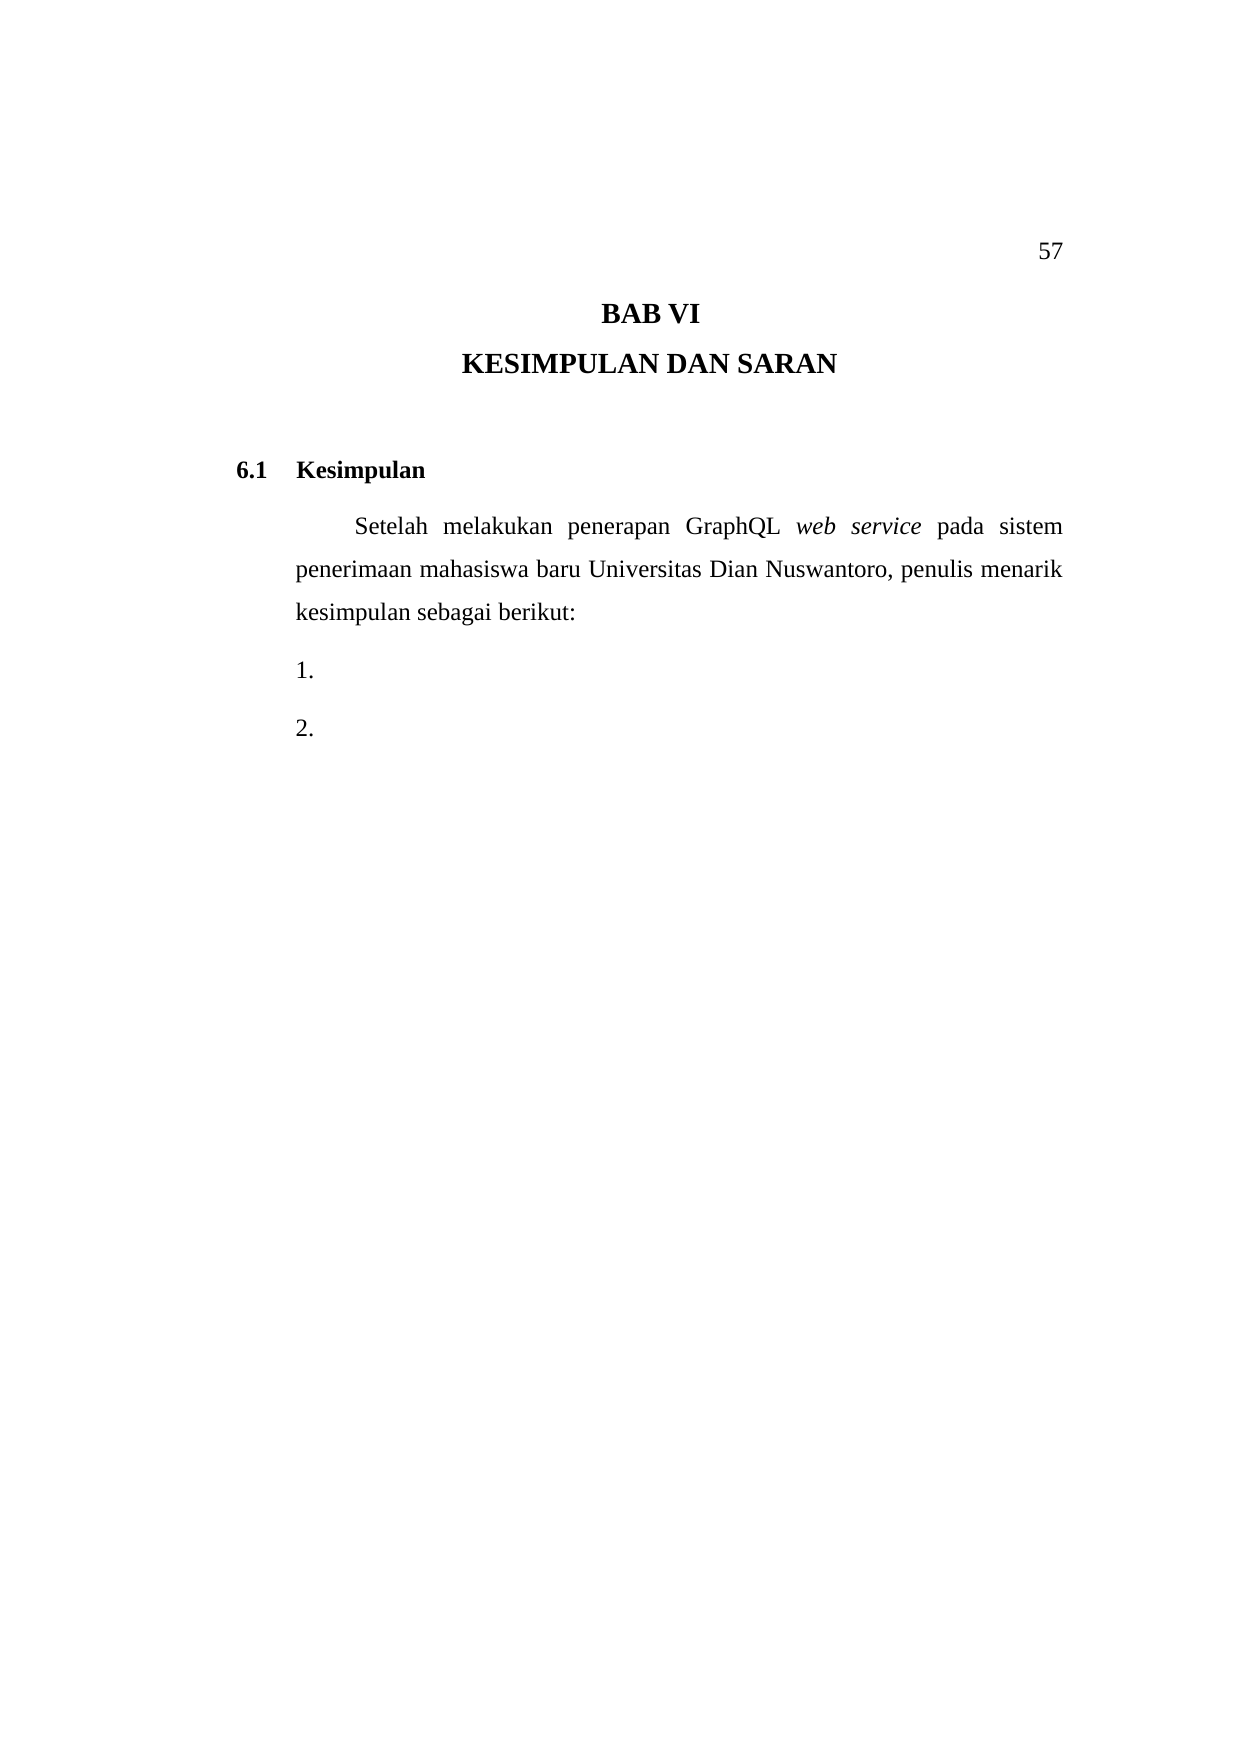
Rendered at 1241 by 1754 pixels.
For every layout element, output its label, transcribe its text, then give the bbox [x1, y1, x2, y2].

text Setelah melakukan penerapan GraphQL web service pada sistem penerimaan mahasiswa baru Universitas Dian Nuswantoro, penulis menarik kesimpulan sebagai berikut: [295, 511, 1063, 626]
subtitle Kesimpulan [236, 455, 1063, 484]
subtitle BAB VI Kesimpulan dan saran [236, 296, 1063, 380]
